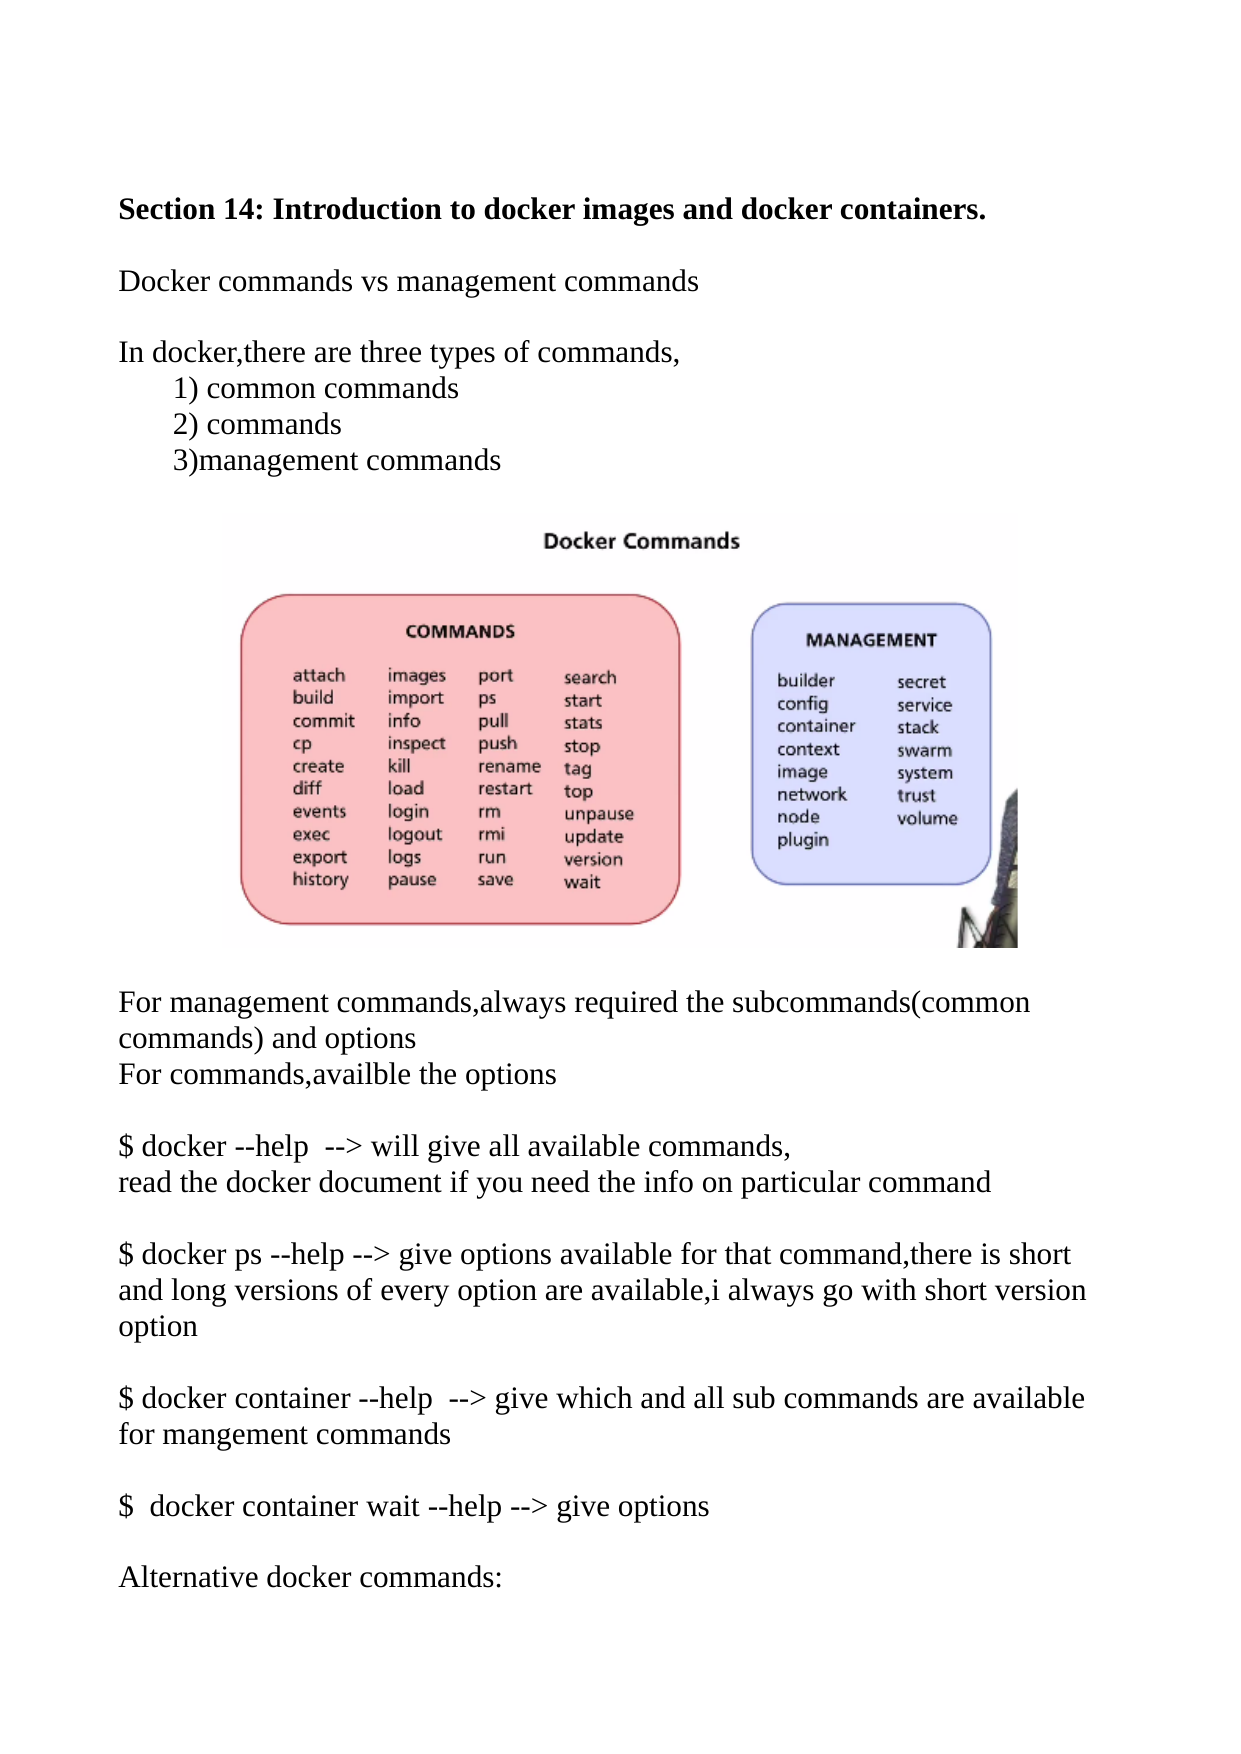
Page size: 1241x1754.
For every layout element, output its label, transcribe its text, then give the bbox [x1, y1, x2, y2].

text $ docker container --help --> give which and all sub commands are available for mangement commands [118, 1379, 1122, 1451]
text 3)management commands [118, 442, 1122, 477]
text In docker,there are three types of commands, [118, 334, 1122, 370]
text $ docker container wait --help --> give options [118, 1487, 1122, 1523]
text 2) commands [118, 406, 1122, 442]
text Docker commands vs management commands [118, 262, 1122, 298]
picture [222, 513, 1018, 948]
text Section 14: Introduction to docker images and docker containers. [118, 190, 1122, 226]
text $ docker ps --help --> give options available for that command,there is short and long versions of every option are available,i always go with short version option [118, 1235, 1122, 1343]
text read the docker document if you need the info on particular command [118, 1163, 1122, 1199]
text 1) common commands [118, 370, 1122, 406]
text For management commands,always required the subcommands(common commands) and options [118, 984, 1122, 1056]
text For commands,availble the options [118, 1056, 1122, 1092]
text $ docker --help --> will give all available commands, [118, 1127, 1122, 1163]
text Alternative docker commands: [118, 1559, 1122, 1595]
